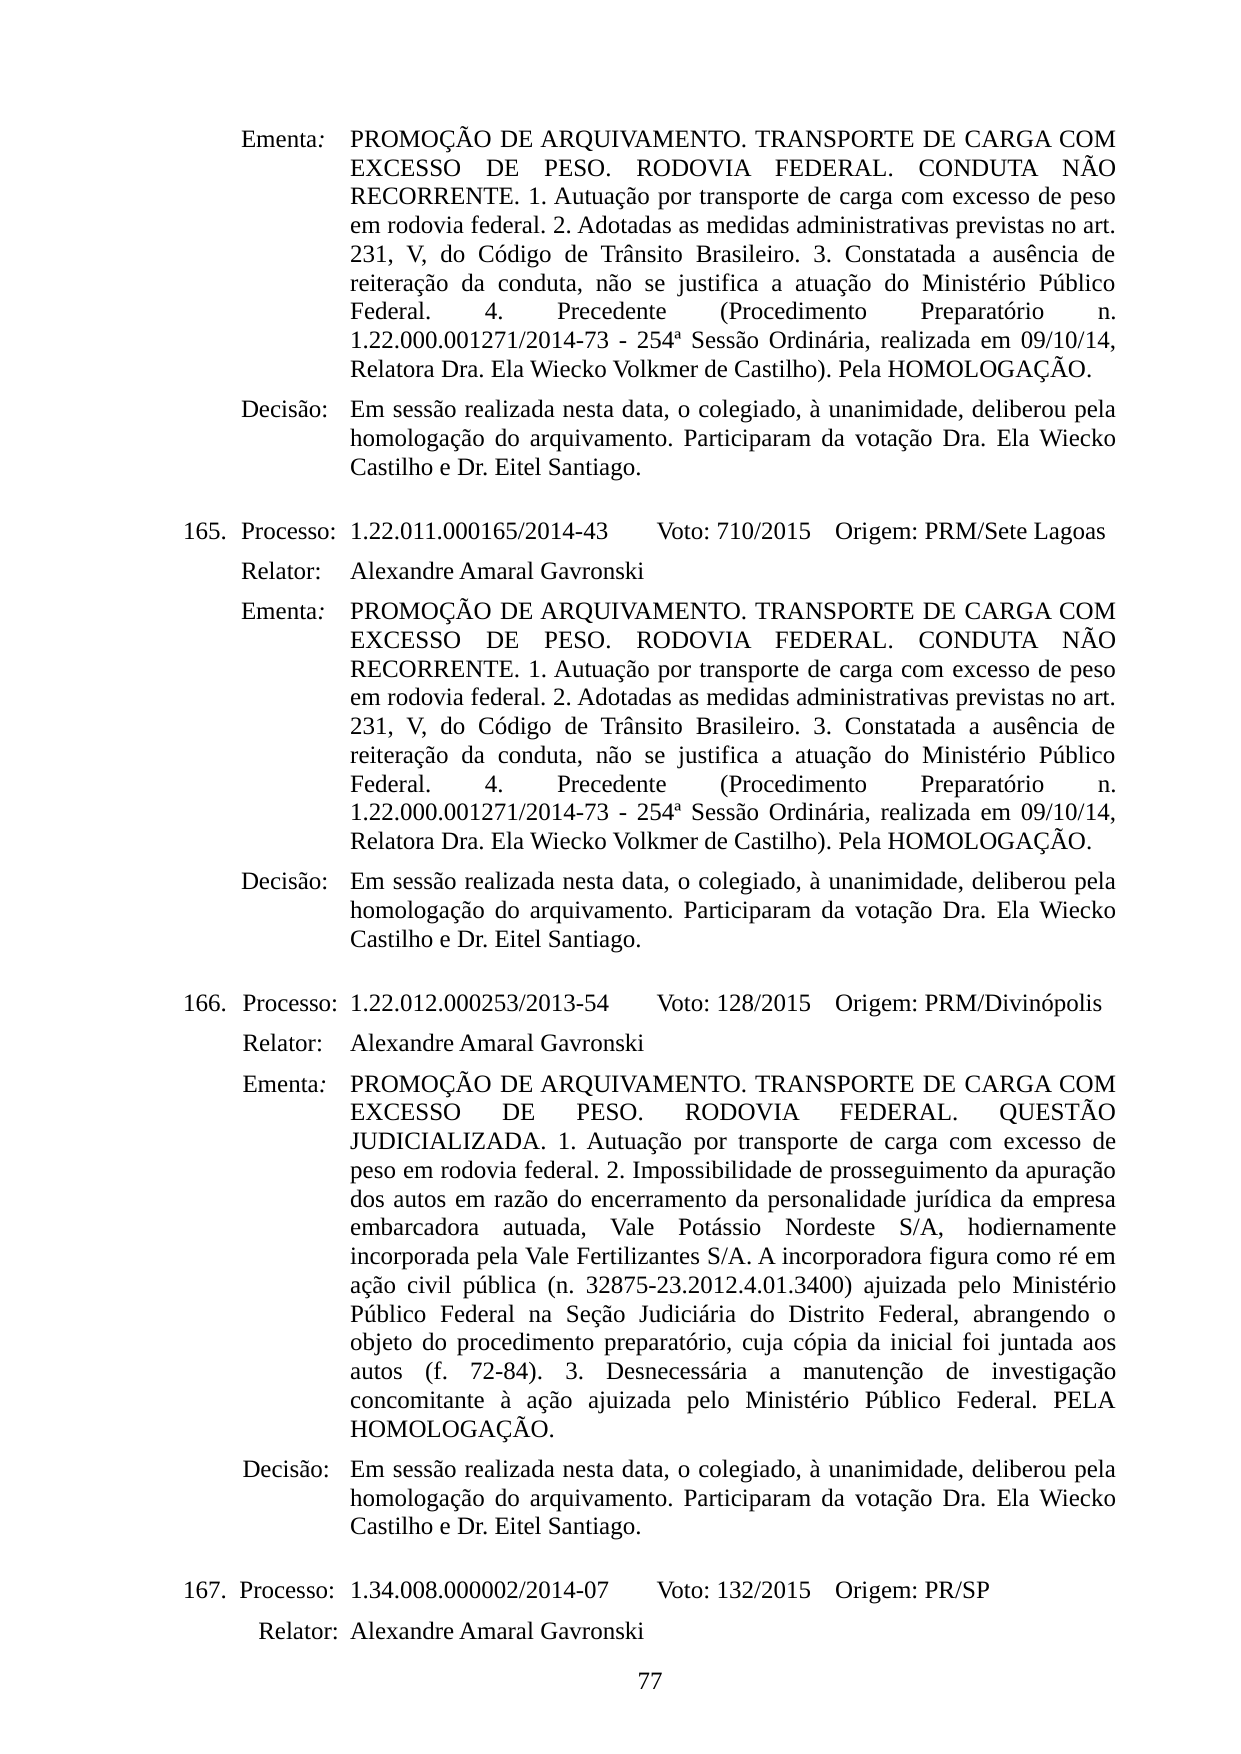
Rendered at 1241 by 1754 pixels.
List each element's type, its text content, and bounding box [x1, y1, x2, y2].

table_header Origem: PRM/Sete Lagoas [829, 510, 1122, 550]
table_cell Decisão: [237, 1448, 344, 1546]
table_cell Decisão: [235, 388, 344, 486]
table_cell [177, 1448, 237, 1546]
table_cell Relator: [237, 1023, 344, 1063]
table_header Origem: PR/SP [829, 1570, 1122, 1610]
table_header Processo: [235, 510, 344, 550]
table_cell Em sessão realizada nesta data, o colegiado, à unanimidade, deliberou pela homologação do arquivamento. Participaram da votação Dra. Ela Wiecko Castilho e Dr. Eitel Santiago. [344, 1448, 1122, 1546]
table_header 1.22.012.000253/2013-54 [344, 983, 651, 1023]
table_cell Ementa: [235, 118, 344, 388]
table_cell [177, 550, 235, 591]
table_cell Ementa: [235, 591, 344, 861]
table_cell [177, 1023, 237, 1063]
table_cell [177, 118, 235, 388]
table_cell PROMOÇÃO DE ARQUIVAMENTO. TRANSPORTE DE CARGA COM EXCESSO DE PESO. RODOVIA FEDERAL. CONDUTA NÃO RECORRENTE. 1. Autuação por transporte de carga com excesso de peso em rodovia federal. 2. Adotadas as medidas administrativas previstas no art. 231, V, do Código de Trânsito Brasileiro. 3. Constatada a ausência de reiteração da conduta, não se justifica a atuação do Ministério Público Federal. 4. Precedente (Procedimento Preparatório n. 1.22.000.001271/2014-73 - 254ª Sessão Ordinária, realizada em 09/10/14, Relatora Dra. Ela Wiecko Volkmer de Castilho). Pela HOMOLOGAÇÃO. [344, 591, 1122, 861]
table_header 1.34.008.000002/2014-07 [344, 1570, 651, 1610]
table_cell Alexandre Amaral Gavronski [344, 550, 1122, 591]
table_cell [177, 388, 235, 486]
table_header Voto: 132/2015 [651, 1570, 829, 1610]
table_cell Decisão: [235, 861, 344, 958]
table_header Voto: 128/2015 [651, 983, 829, 1023]
table_cell [177, 591, 235, 861]
table_header 166. [177, 983, 237, 1023]
table_cell PROMOÇÃO DE ARQUIVAMENTO. TRANSPORTE DE CARGA COM EXCESSO DE PESO. RODOVIA FEDERAL. QUESTÃO JUDICIALIZADA. 1. Autuação por transporte de carga com excesso de peso em rodovia federal. 2. Impossibilidade de prosseguimento da apuração dos autos em razão do encerramento da personalidade jurídica da empresa embarcadora autuada, Vale Potássio Nordeste S/A, hodiernamente incorporada pela Vale Fertilizantes S/A. A incorporadora figura como ré em ação civil pública (n. 32875-23.2012.4.01.3400) ajuizada pelo Ministério Público Federal na Seção Judiciária do Distrito Federal, abrangendo o objeto do procedimento preparatório, cuja cópia da inicial foi juntada aos autos (f. 72-84). 3. Desnecessária a manutenção de investigação concomitante à ação ajuizada pelo Ministério Público Federal. PELA HOMOLOGAÇÃO. [344, 1063, 1122, 1448]
table_cell Relator: [235, 550, 344, 591]
table_cell [177, 1610, 233, 1650]
table_cell Relator: [234, 1610, 344, 1650]
table_cell Alexandre Amaral Gavronski [344, 1023, 1122, 1063]
table_cell [177, 861, 235, 958]
table_header 1.22.011.000165/2014-43 [344, 510, 651, 550]
table_cell PROMOÇÃO DE ARQUIVAMENTO. TRANSPORTE DE CARGA COM EXCESSO DE PESO. RODOVIA FEDERAL. CONDUTA NÃO RECORRENTE. 1. Autuação por transporte de carga com excesso de peso em rodovia federal. 2. Adotadas as medidas administrativas previstas no art. 231, V, do Código de Trânsito Brasileiro. 3. Constatada a ausência de reiteração da conduta, não se justifica a atuação do Ministério Público Federal. 4. Precedente (Procedimento Preparatório n. 1.22.000.001271/2014-73 - 254ª Sessão Ordinária, realizada em 09/10/14, Relatora Dra. Ela Wiecko Volkmer de Castilho). Pela HOMOLOGAÇÃO. [344, 118, 1122, 388]
table_header Voto: 710/2015 [651, 510, 829, 550]
table_header Processo: [237, 983, 344, 1023]
table_header Origem: PRM/Divinópolis [829, 983, 1122, 1023]
table_cell [177, 1063, 237, 1448]
table_cell Em sessão realizada nesta data, o colegiado, à unanimidade, deliberou pela homologação do arquivamento. Participaram da votação Dra. Ela Wiecko Castilho e Dr. Eitel Santiago. [344, 861, 1122, 958]
table_cell Ementa: [237, 1063, 344, 1448]
table_header 165. [177, 510, 235, 550]
table_cell Em sessão realizada nesta data, o colegiado, à unanimidade, deliberou pela homologação do arquivamento. Participaram da votação Dra. Ela Wiecko Castilho e Dr. Eitel Santiago. [344, 388, 1122, 486]
table_header Processo: [234, 1570, 344, 1610]
table_cell Alexandre Amaral Gavronski [344, 1610, 1122, 1650]
table_header 167. [177, 1570, 233, 1610]
